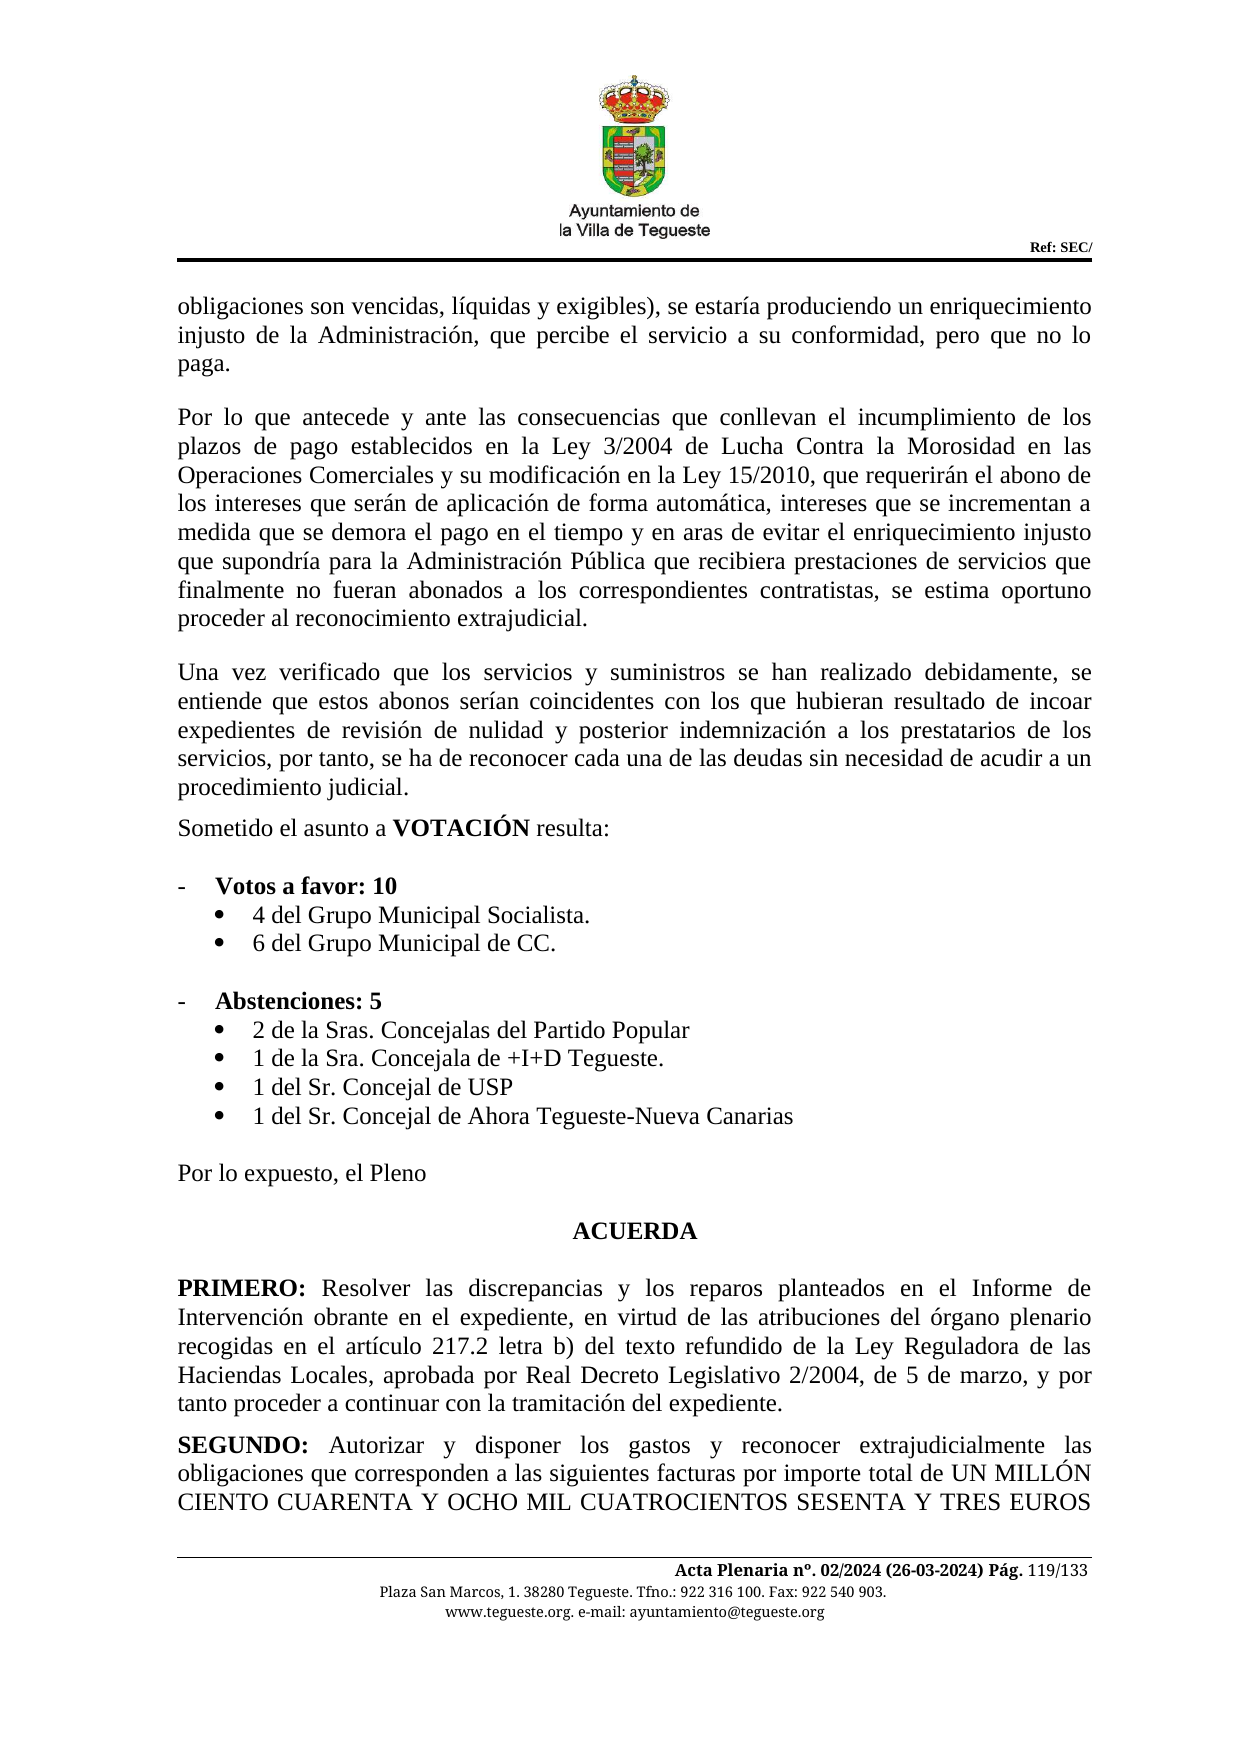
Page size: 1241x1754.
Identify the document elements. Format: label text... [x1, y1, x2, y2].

text obligaciones son vencidas, líquidas y exigibles), se estaría produciendo un enriquecimiento injusto de la Administración, que percibe el servicio a su conformidad, pero que no lo paga. [177, 291, 1092, 377]
list Abstenciones: 5 [177, 986, 1092, 1015]
text Una vez verificado que los servicios y suministros se han realizado debidamente, se entiende que estos abonos serían coincidentes con los que hubieran resultado de incoar expedientes de revisión de nulidad y posterior indemnización a los prestatarios de los servicios, por tanto, se ha de reconocer cada una de las deudas sin necesidad de acudir a un procedimiento judicial. [177, 657, 1092, 801]
list 1 del Sr. Concejal de Ahora Tegueste-Nueva Canarias [215, 1101, 1092, 1130]
text Por lo que antecede y ante las consecuencias que conllevan el incumplimiento de los plazos de pago establecidos en la Ley 3/2004 de Lucha Contra la Morosidad en las Operaciones Comerciales y su modificación en la Ley 15/2010, que requerirán el abono de los intereses que serán de aplicación de forma automática, intereses que se incrementan a medida que se demora el pago en el tiempo y en aras de evitar el enriquecimiento injusto que supondría para la Administración Pública que recibiera prestaciones de servicios que finalmente no fueran abonados a los correspondientes contratistas, se estima oportuno proceder al reconocimiento extrajudicial. [177, 402, 1092, 632]
list Votos a favor: 10 [177, 871, 1092, 900]
text PRIMERO: Resolver las discrepancias y los reparos planteados en el Informe de Intervención obrante en el expediente, en virtud de las atribuciones del órgano plenario recogidas en el artículo 217.2 letra b) del texto refundido de la Ley Reguladora de las Haciendas Locales, aprobada por Real Decreto Legislativo 2/2004, de 5 de marzo, y por tanto proceder a continuar con la tramitación del expediente. [177, 1273, 1092, 1417]
text ACUERDA [177, 1216, 1092, 1245]
list 2 de la Sras. Concejalas del Partido Popular [215, 1015, 1092, 1043]
list 1 de la Sra. Concejala de +I+D Tegueste. [215, 1043, 1092, 1072]
text Por lo expuesto, el Pleno [177, 1158, 1092, 1187]
list 1 del Sr. Concejal de USP [215, 1072, 1092, 1101]
list 6 del Grupo Municipal de CC. [215, 928, 1092, 957]
list 4 del Grupo Municipal Socialista. [215, 900, 1092, 928]
text SEGUNDO: Autorizar y disponer los gastos y reconocer extrajudicialmente las obligaciones que corresponden a las siguientes facturas por importe total de UN MILLÓN CIENTO CUARENTA Y OCHO MIL CUATROCIENTOS SESENTA Y TRES EUROS [177, 1430, 1092, 1516]
text Sometido el asunto a VOTACIÓN resulta: [177, 813, 1092, 842]
